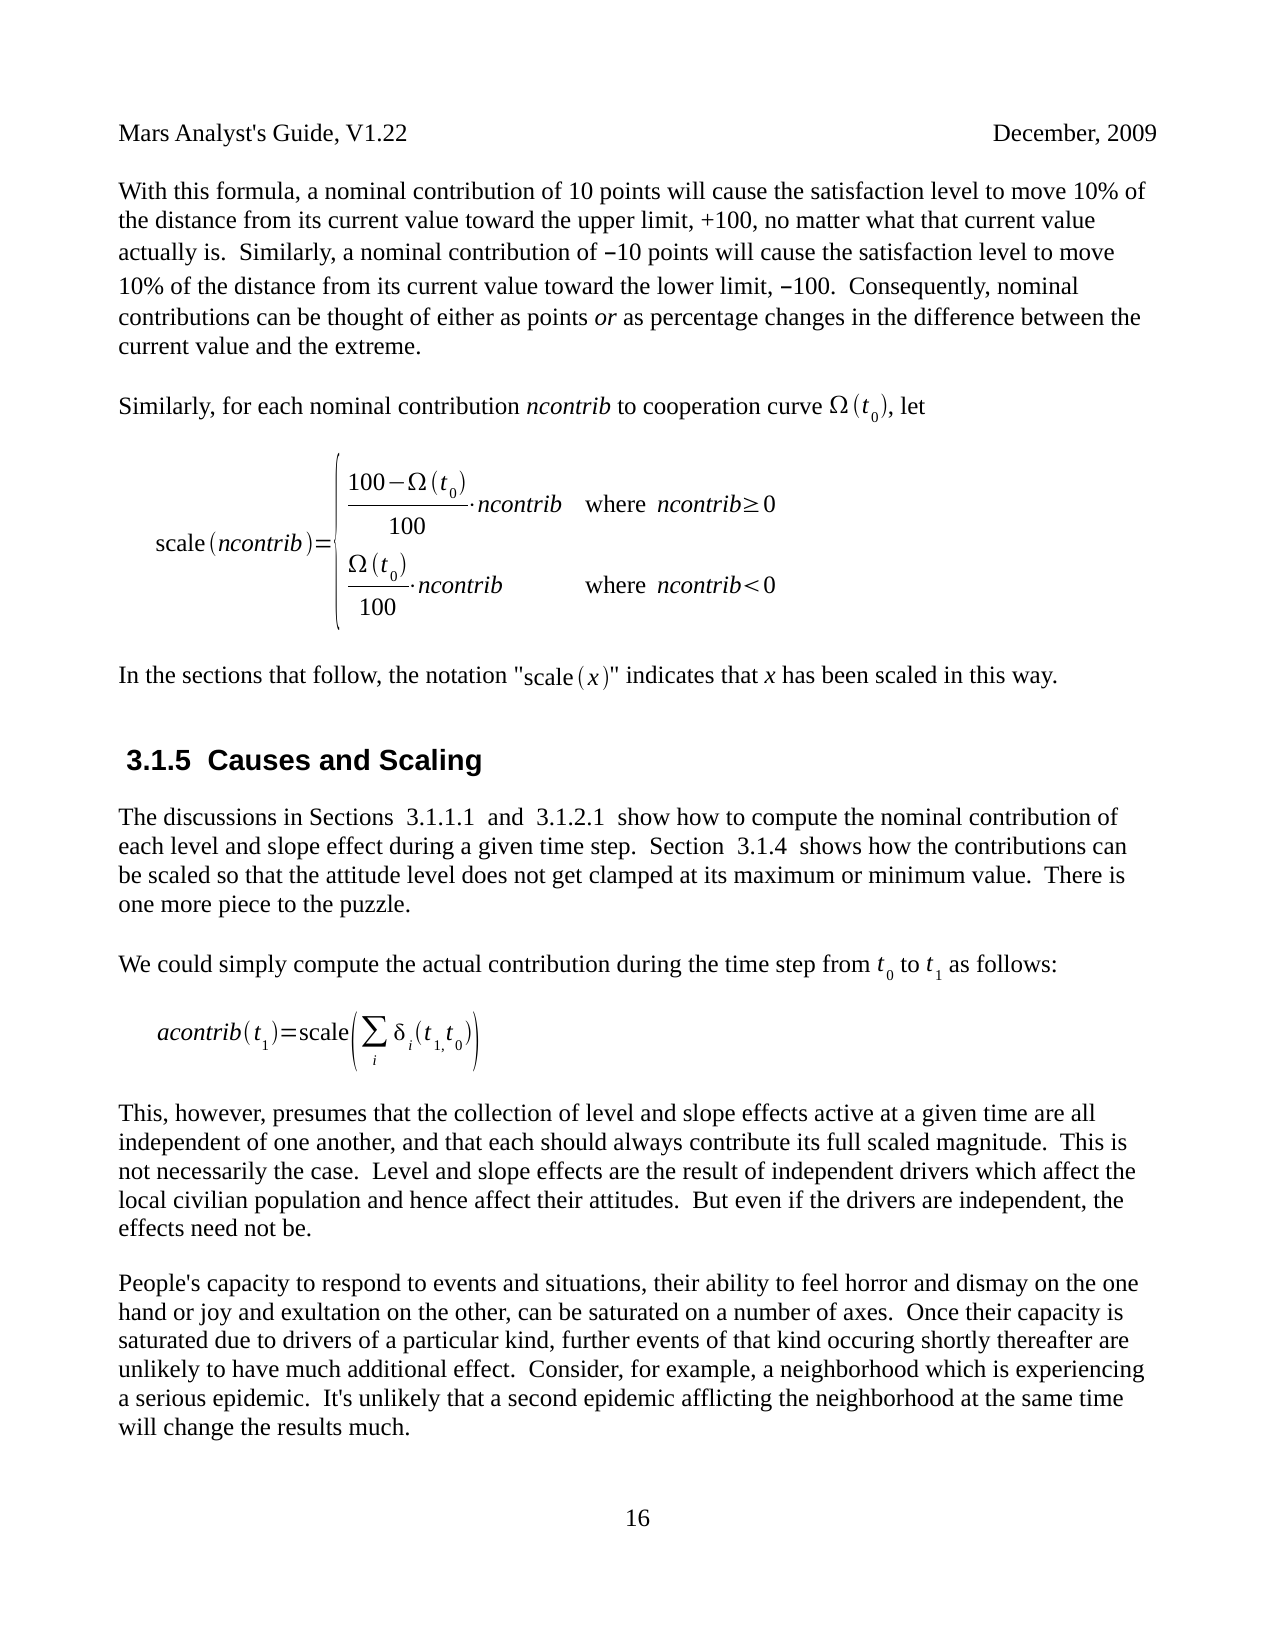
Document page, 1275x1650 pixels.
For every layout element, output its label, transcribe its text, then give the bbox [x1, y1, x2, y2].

text People's capacity to respond to events and situations, their ability to feel horror and dismay on the one hand or joy and exultation on the other, can be saturated on a number of axes. Once their capacity is saturated due to drivers of a particular kind, further events of that kind occuring shortly thereafter are unlikely to have much additional effect. Consider, for example, a neighborhood which is experiencing a serious epidemic. It's unlikely that a second epidemic afflicting the neighborhood at the same time will change the results much. [118, 1268, 1157, 1440]
subtitle Causes and Scaling [118, 743, 1157, 777]
text Similarly, for each nominal contribution ncontrib to cooperation curve , let [118, 385, 1157, 426]
text This, however, presumes that the collection of level and slope effects active at a given time are all independent of one another, and that each should always contribute its full scaled magnitude. This is not necessarily the case. Level and slope effects are the result of independent drivers which affect the local civilian population and hence affect their attitudes. But even if the drivers are independent, the effects need not be. [118, 1098, 1157, 1242]
text We could simply compute the actual contribution during the time step from to as follows: [118, 943, 1157, 984]
text With this formula, a nominal contribution of 10 points will cause the satisfaction level to move 10% of the distance from its current value toward the upper limit, +100, no matter what that current value actually is. Similarly, a nominal contribution of –10 points will cause the satisfaction level to move 10% of the distance from its current value toward the lower limit, –100. Consequently, nominal contributions can be thought of either as points or as percentage changes in the difference between the current value and the extreme. [118, 176, 1157, 359]
text In the sections that follow, the notation "" indicates that x has been scaled in this way. [118, 657, 1157, 692]
text The discussions in Sections 3.1.1.1 and 3.1.2.1 show how to compute the nominal contribution of each level and slope effect during a given time step. Section 3.1.4 shows how the contributions can be scaled so that the attitude level does not get clamped at its maximum or minimum value. There is one more piece to the puzzle. [118, 802, 1157, 917]
